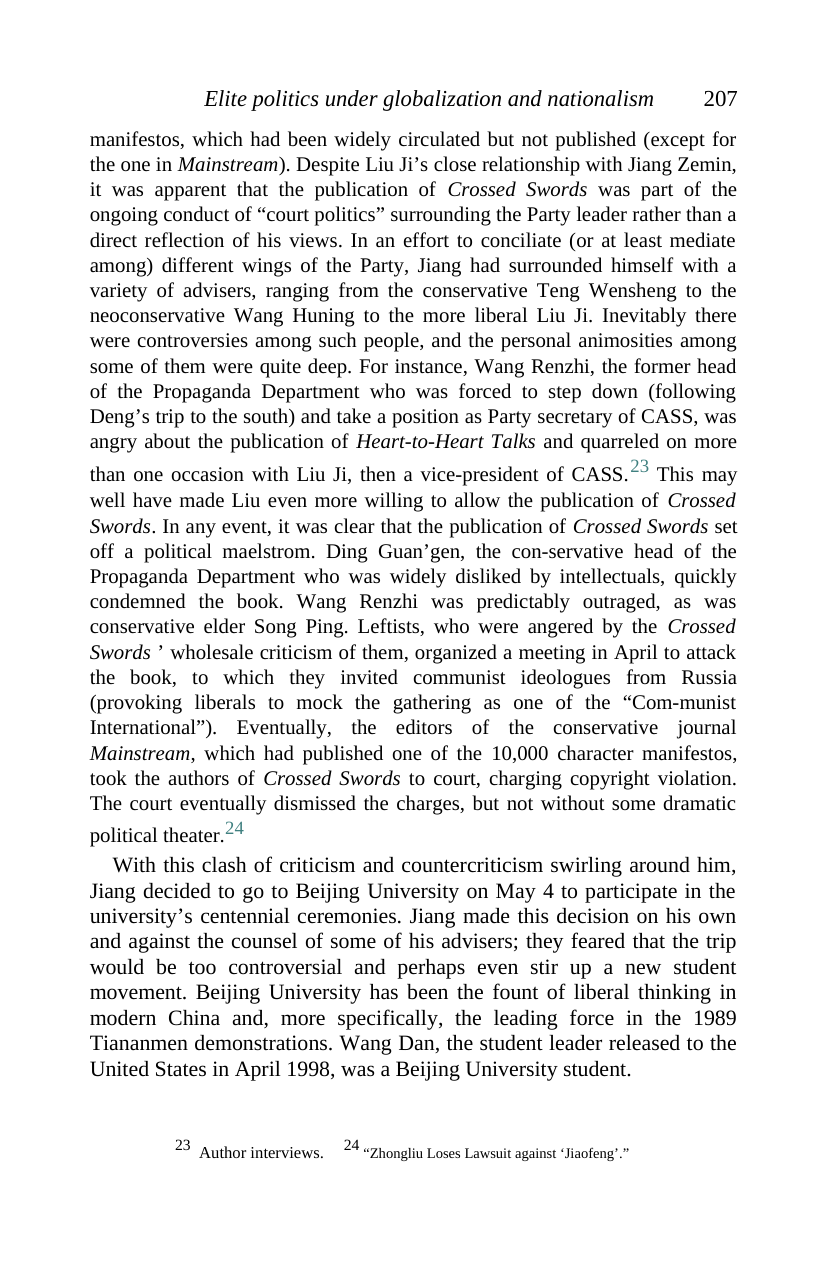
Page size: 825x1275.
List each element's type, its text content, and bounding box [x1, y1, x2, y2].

table_header 207 [663, 84, 737, 111]
text 23 Author interviews. 24 “Zhongliu Loses Lawsuit against ‘Jiaofeng’.” [175, 1136, 646, 1163]
text manifestos, which had been widely circulated but not published (except for the one in Mainstream). Despite Liu Ji’s close relationship with Jiang Zemin, it was apparent that the publication of Crossed Swords was part of the ongoing conduct of “court politics” surrounding the Party leader rather than a direct reflection of his views. In an effort to conciliate (or at least mediate among) different wings of the Party, Jiang had surrounded himself with a variety of advisers, ranging from the conservative Teng Wensheng to the neoconservative Wang Huning to the more liberal Liu Ji. Inevitably there were controversies among such people, and the personal animosities among some of them were quite deep. For instance, Wang Renzhi, the former head of the Propaganda Department who was forced to step down (following Deng’s trip to the south) and take a position as Party secretary of CASS, was angry about the publication of Heart-to-Heart Talks and quarreled on more than one occasion with Liu Ji, then a vice-president of CASS.23 This may well have made Liu even more willing to allow the publication of Crossed Swords. In any event, it was clear that the publication of Crossed Swords set off a political maelstrom. Ding Guan’gen, the con-servative head of the Propaganda Department who was widely disliked by intellectuals, quickly condemned the book. Wang Renzhi was predictably outraged, as was conservative elder Song Ping. Leftists, who were angered by the Crossed Swords ’ wholesale criticism of them, organized a meeting in April to attack the book, to which they invited communist ideologues from Russia (provoking liberals to mock the gathering as one of the “Com-munist International”). Eventually, the editors of the conservative journal Mainstream, which had published one of the 10,000 character manifestos, took the authors of Crossed Swords to court, charging copyright violation. The court eventually dismissed the charges, but not without some dramatic political theater.24 [89, 127, 737, 849]
text With this clash of criticism and countercriticism swirling around him, Jiang decided to go to Beijing University on May 4 to participate in the university’s centennial ceremonies. Jiang made this decision on his own and against the counsel of some of his advisers; they feared that the trip would be too controversial and perhaps even stir up a new student movement. Beijing University has been the fount of liberal thinking in modern China and, more specifically, the leading force in the 1989 Tiananmen demonstrations. Wang Dan, the student leader released to the United States in April 1998, was a Beijing University student. [89, 852, 737, 1081]
table_header Elite politics under globalization and nationalism [204, 84, 662, 111]
